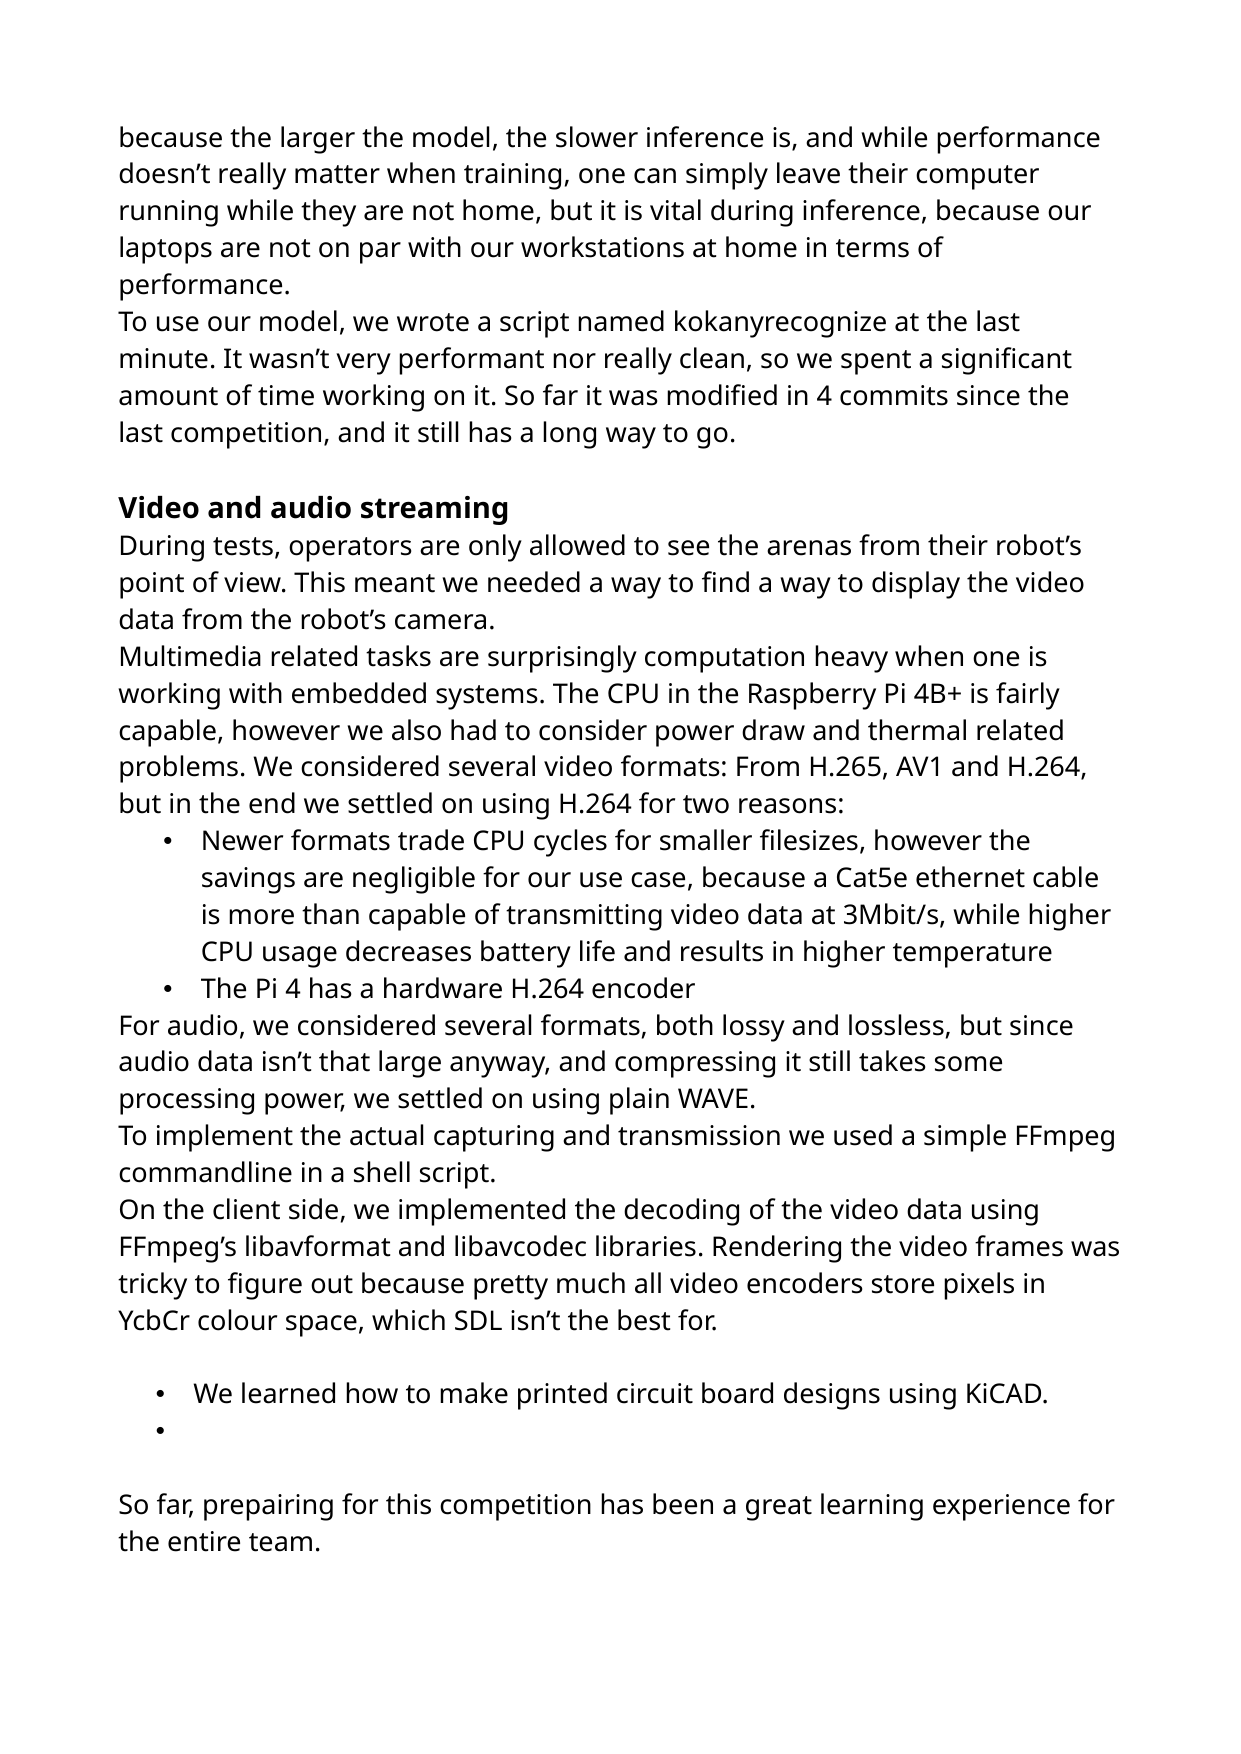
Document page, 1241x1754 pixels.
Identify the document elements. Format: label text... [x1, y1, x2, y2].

text On the client side, we implemented the decoding of the video data using FFmpeg’s libavformat and libavcodec libraries. Rendering the video frames was tricky to figure out because pretty much all video encoders store pixels in YcbCr colour space, which SDL isn’t the best for. [118, 1190, 1122, 1338]
text Video and audio streaming [118, 487, 1122, 527]
list Newer formats trade CPU cycles for smaller filesizes, however the savings are negligible for our use case, because a Cat5e ethernet cable is more than capable of transmitting video data at 3Mbit/s, while higher CPU usage decreases battery life and results in higher temperature [163, 822, 1122, 969]
text To implement the actual capturing and transmission we used a simple FFmpeg commandline in a shell script. [118, 1117, 1122, 1190]
text So far, prepairing for this competition has been a great learning experience for the entire team. [118, 1485, 1122, 1559]
list We learned how to make printed circuit board designs using KiCAD. [156, 1375, 1122, 1412]
text because the larger the model, the slower inference is, and while performance doesn’t really matter when training, one can simply leave their computer running while they are not home, but it is vital during inference, because our laptops are not on par with our workstations at home in terms of performance. [118, 118, 1122, 302]
list The Pi 4 has a hardware H.264 encoder [163, 969, 1122, 1006]
text Multimedia related tasks are surprisingly computation heavy when one is working with embedded systems. The CPU in the Raspberry Pi 4B+ is fairly capable, however we also had to consider power draw and thermal related problems. We considered several video formats: From H.265, AV1 and H.264, but in the end we settled on using H.264 for two reasons: [118, 637, 1122, 822]
text To use our model, we wrote a script named kokanyrecognize at the last minute. It wasn’t very performant nor really clean, so we spent a significant amount of time working on it. So far it was modified in 4 commits since the last competition, and it still has a long way to go. [118, 302, 1122, 450]
text For audio, we considered several formats, both lossy and lossless, but since audio data isn’t that large anyway, and compressing it still takes some processing power, we settled on using plain WAVE. [118, 1006, 1122, 1117]
text During tests, operators are only allowed to see the arenas from their robot’s point of view. This meant we needed a way to find a way to display the video data from the robot’s camera. [118, 527, 1122, 637]
